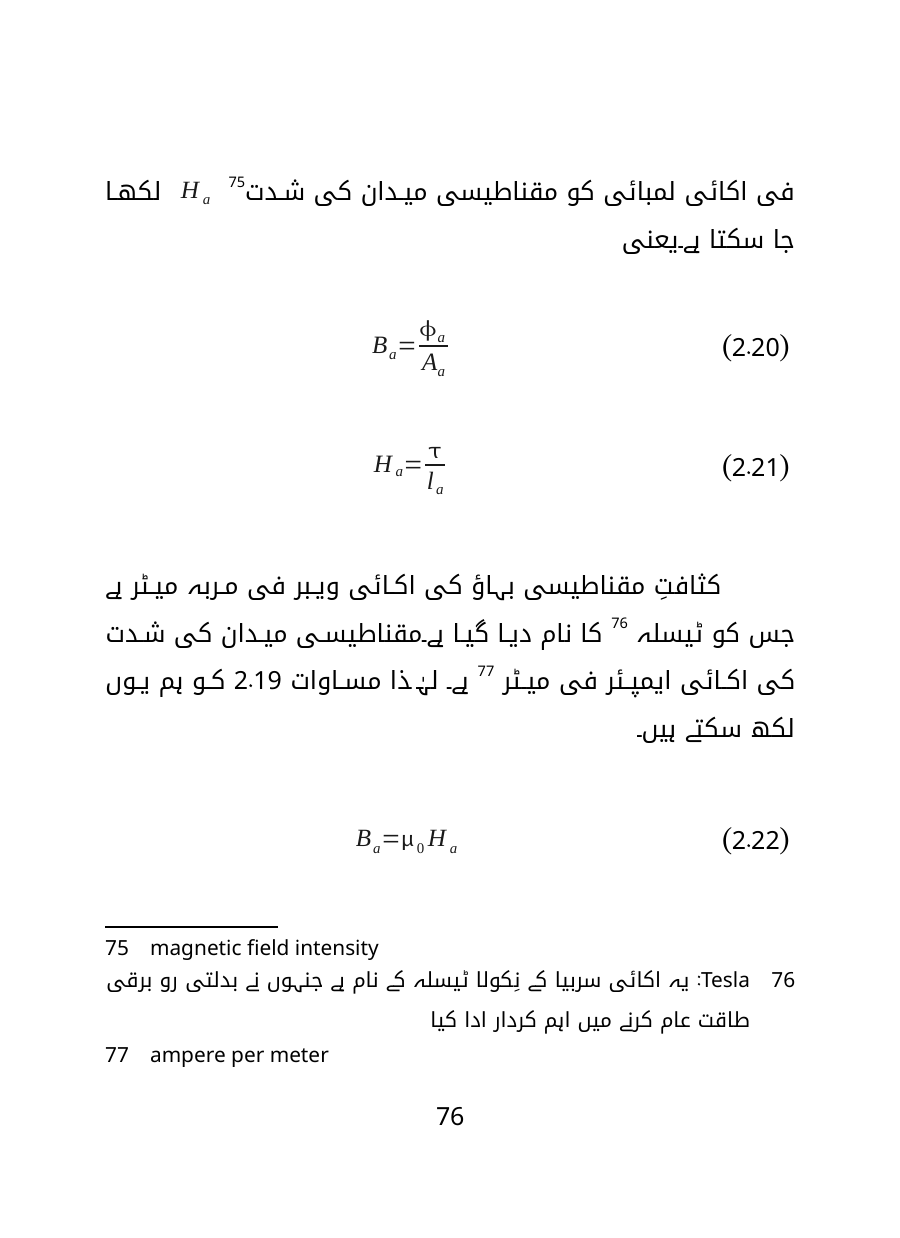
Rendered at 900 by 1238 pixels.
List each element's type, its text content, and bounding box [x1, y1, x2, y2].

text Tesla: یہ اکائی سربیا کے نِکولا ٹیسلہ کے نام ہے جنہوں نے بدلتی رو برقی طاقت عام کرنے میں اہم کردار ادا کیا [105, 961, 795, 1040]
table_header [105, 811, 699, 883]
table_header (2.22) [699, 811, 795, 883]
text ampere per meter [105, 1040, 795, 1068]
table_header [105, 432, 705, 516]
table_header (2.21) [705, 432, 795, 516]
table_header (2.20) [705, 310, 795, 398]
text فی اکائی لمبائی کو مقناطیسی میدان کی شدتلکھا جا سکتا ہے۔یعنی [105, 168, 795, 263]
text magnetic field intensity [105, 933, 795, 961]
table_header [105, 310, 705, 398]
text کثافتِ مقناطیسی بہاؤ کی اکائی ویبر فی مربہ میٹر ہے جس کو ٹیسلہ کا نام دیا گیا ہے۔مقناطیسی میدان کی شدت کی اکائی ایمپئر فی میٹر ہے۔ لہٰذا مساوات 2.19 کو ہم یوں لکھ سکتے ہیں۔ [105, 563, 795, 752]
